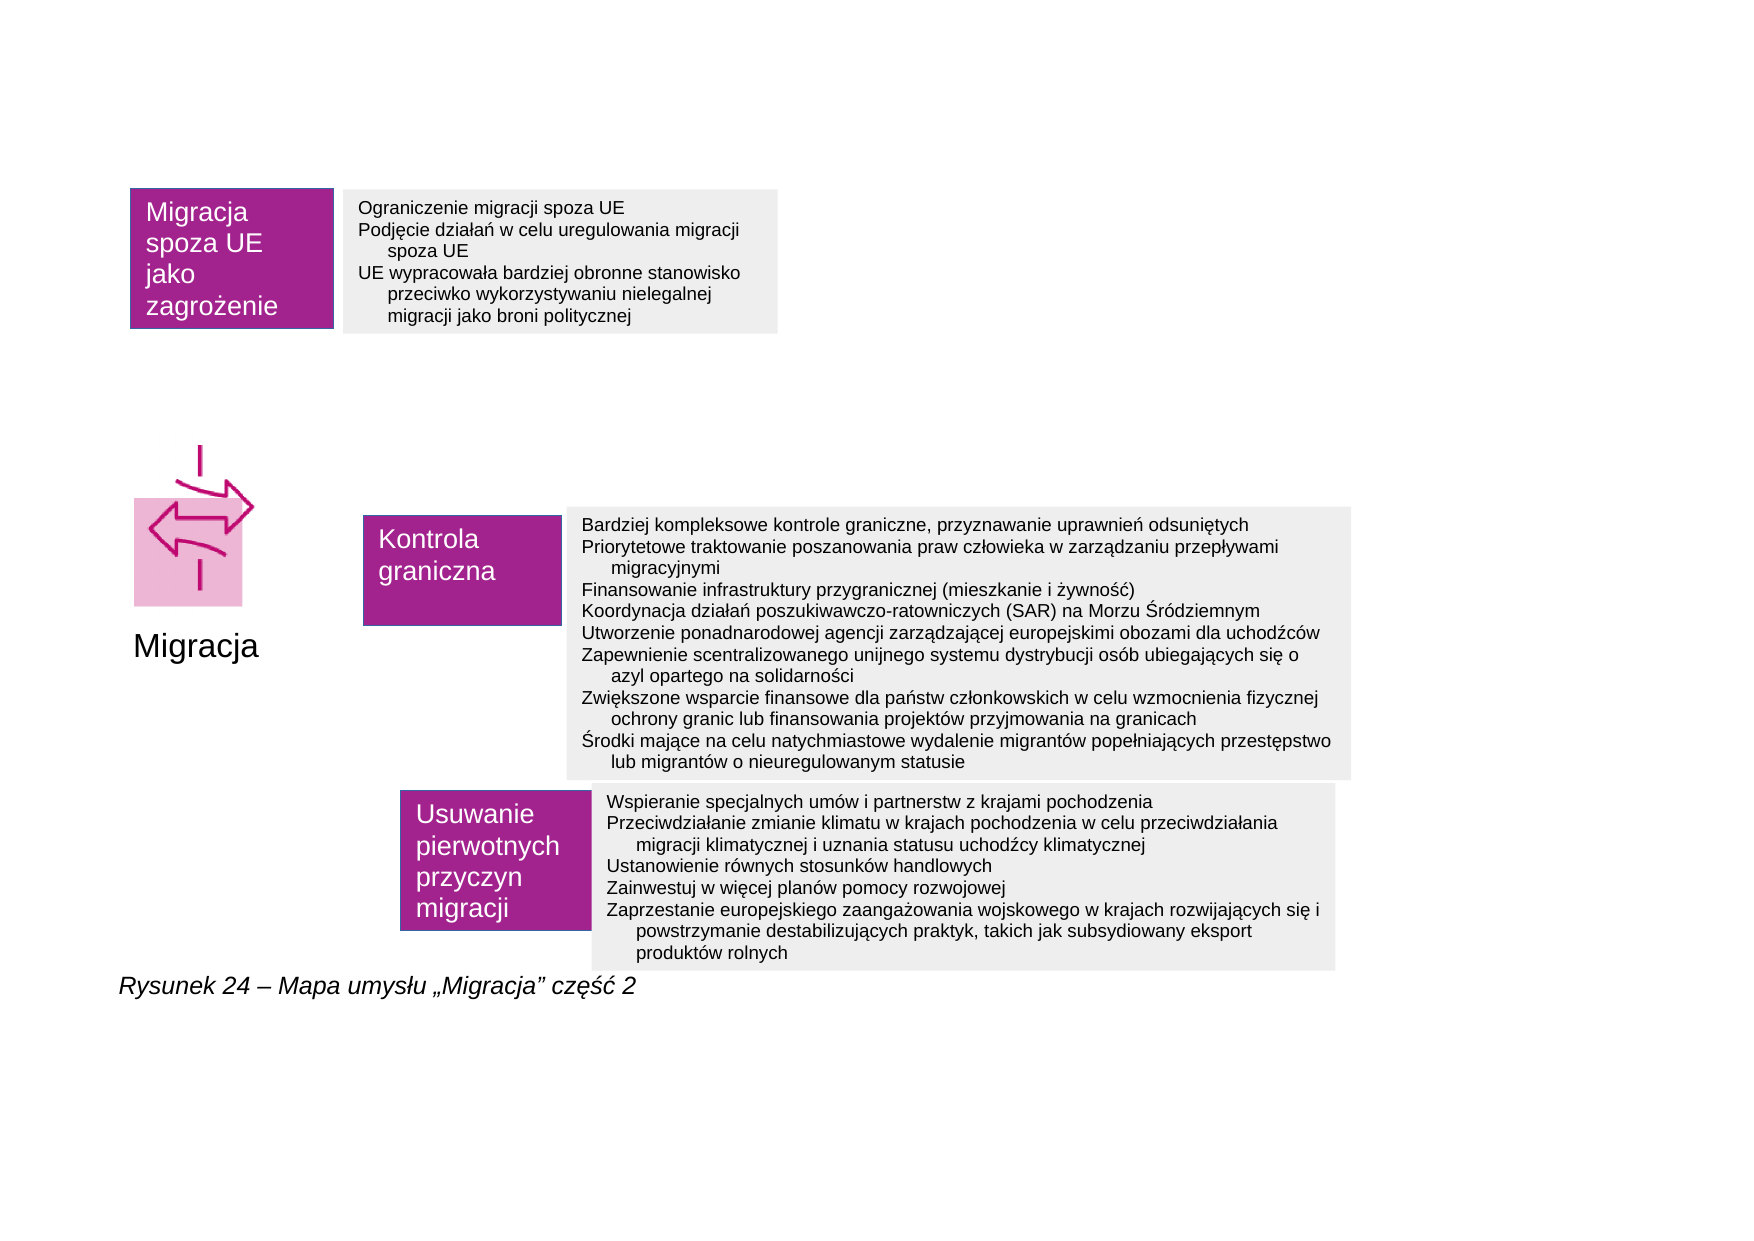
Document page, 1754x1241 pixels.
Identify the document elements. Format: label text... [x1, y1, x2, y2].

picture [126, 431, 259, 617]
text Rysunek 24 – Mapa umysłu „Migracja” część 2 [118, 201, 1351, 999]
